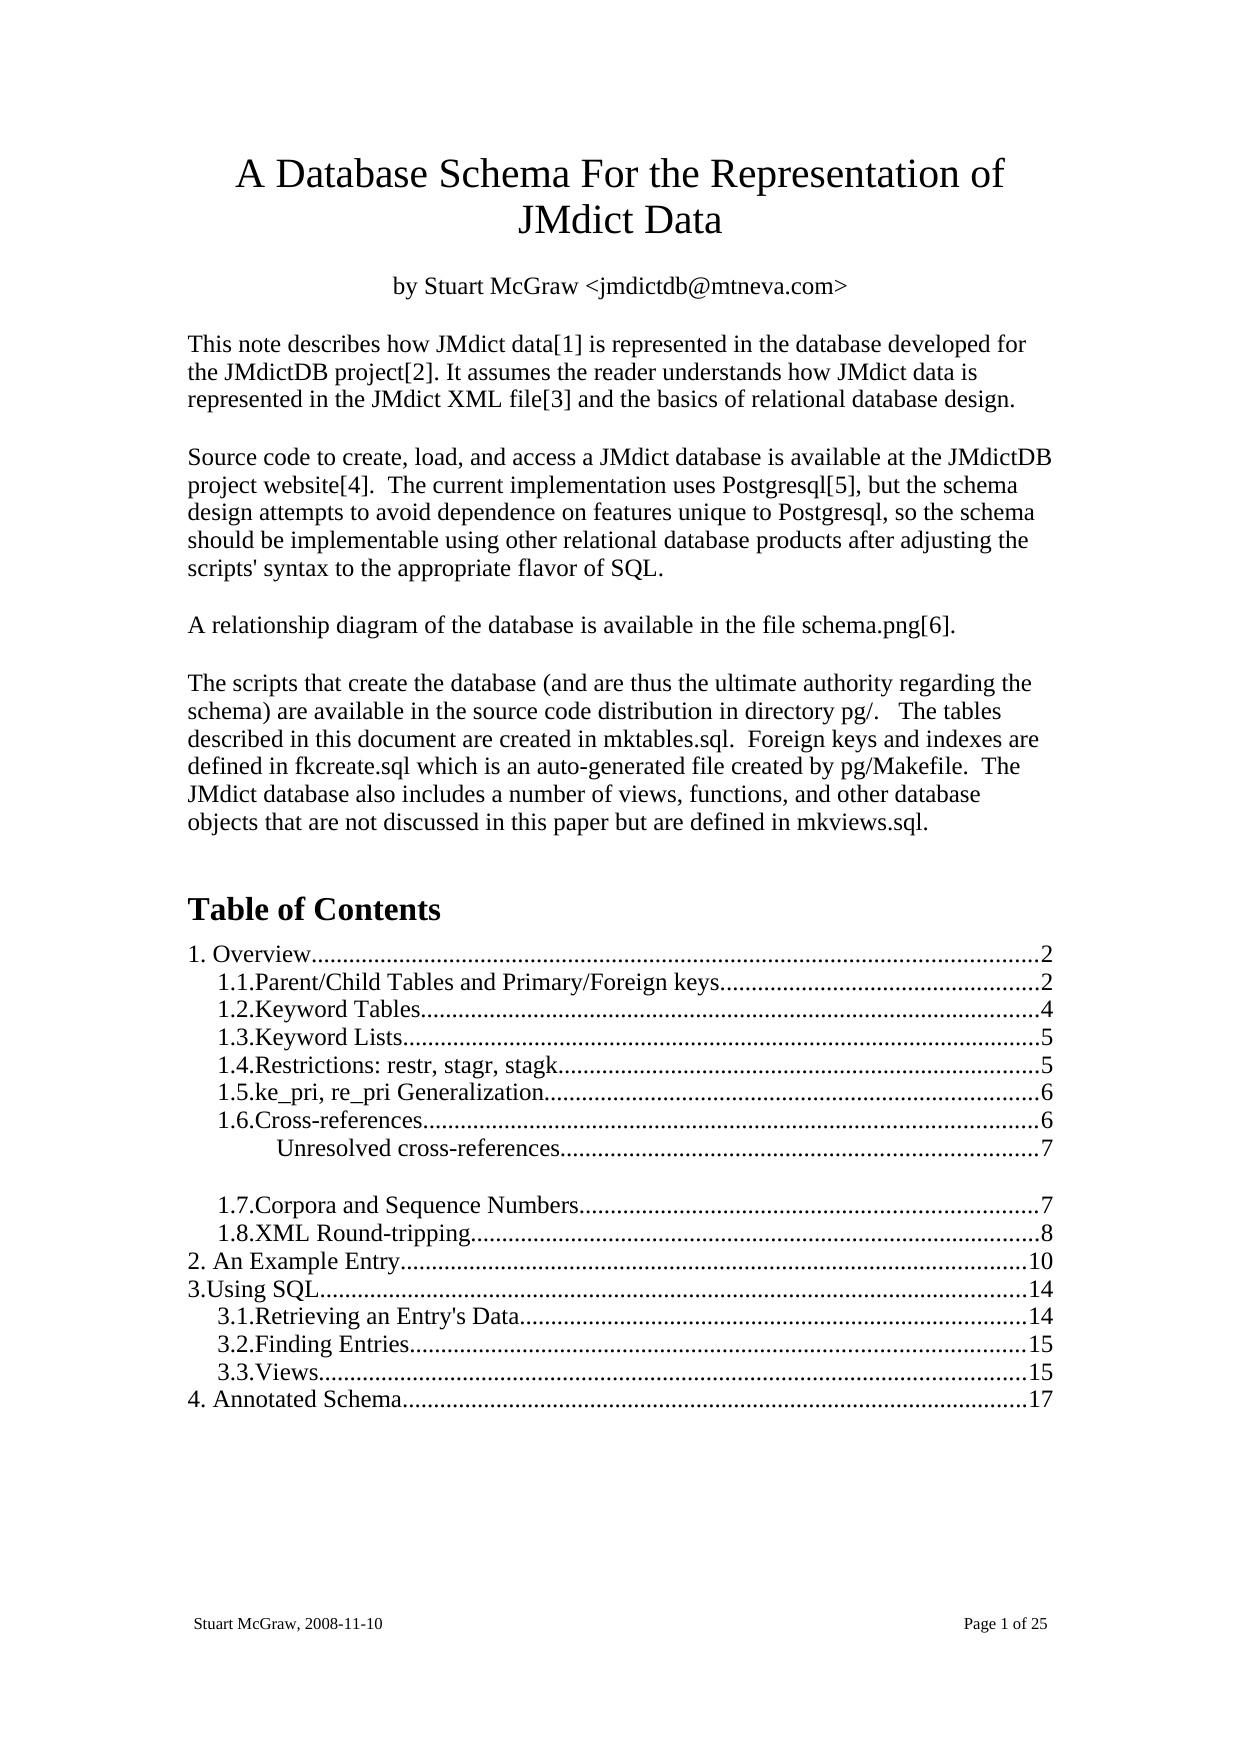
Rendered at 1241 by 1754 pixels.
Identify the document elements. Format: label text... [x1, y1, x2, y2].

text 4. Annotated Schema 17 [187, 1386, 1053, 1413]
text 3.3.Views 15 [217, 1358, 1053, 1386]
text 1.6.Cross-references 6 [217, 1106, 1053, 1134]
text Unresolved cross-references 7 [276, 1134, 1053, 1162]
subtitle Table of Contents [187, 891, 1053, 927]
text 3.Using SQL 14 [187, 1275, 1053, 1302]
text 1.4.Restrictions: restr, stagr, stagk 5 [217, 1051, 1053, 1078]
title A Database Schema For the Representation of JMdict Data [187, 150, 1053, 242]
text 1.7.Corpora and Sequence Numbers 7 [217, 1192, 1053, 1219]
text 1.3.Keyword Lists 5 [217, 1023, 1053, 1051]
text 1.5.ke_pri, re_pri Generalization 6 [217, 1078, 1053, 1106]
text 3.1.Retrieving an Entry's Data 14 [217, 1302, 1053, 1330]
text 1.1.Parent/Child Tables and Primary/Foreign keys. 2 [217, 968, 1053, 995]
text 1.2.Keyword Tables 4 [217, 995, 1053, 1023]
text The scripts that create the database (and are thus the ultimate authority regarding the schema) are available in the source code distribution in directory pg/. The tables described in this document are created in mktables.sql. Foreign keys and indexes are defined in fkcreate.sql which is an auto-generated file created by pg/Makefile. The JMdict database also includes a number of views, functions, and other database objects that are not discussed in this paper but are defined in mkviews.sql. [187, 669, 1053, 836]
text This note describes how JMdict data[] is represented in the database developed for the JMdictDB project[]. It assumes the reader understands how JMdict data is represented in the JMdict XML file[] and the basics of relational database design. [187, 330, 1053, 413]
text 1.8.XML Round-tripping 8 [217, 1219, 1053, 1247]
text 3.2.Finding Entries 15 [217, 1330, 1053, 1358]
text 2. An Example Entry 10 [187, 1247, 1053, 1275]
text A relationship diagram of the database is available in the file schema.png[]. [187, 612, 1053, 639]
text Source code to create, load, and access a JMdict database is available at the JMdictDB project website[]. The current implementation uses Postgresql[], but the schema design attempts to avoid dependence on features unique to Postgresql, so the schema should be implementable using other relational database products after adjusting the scripts' syntax to the appropriate flavor of SQL. [187, 443, 1053, 582]
subtitle by Stuart McGraw <jmdictdb@mtneva.com> [187, 272, 1053, 300]
text 1. Overview 2 [187, 940, 1053, 968]
